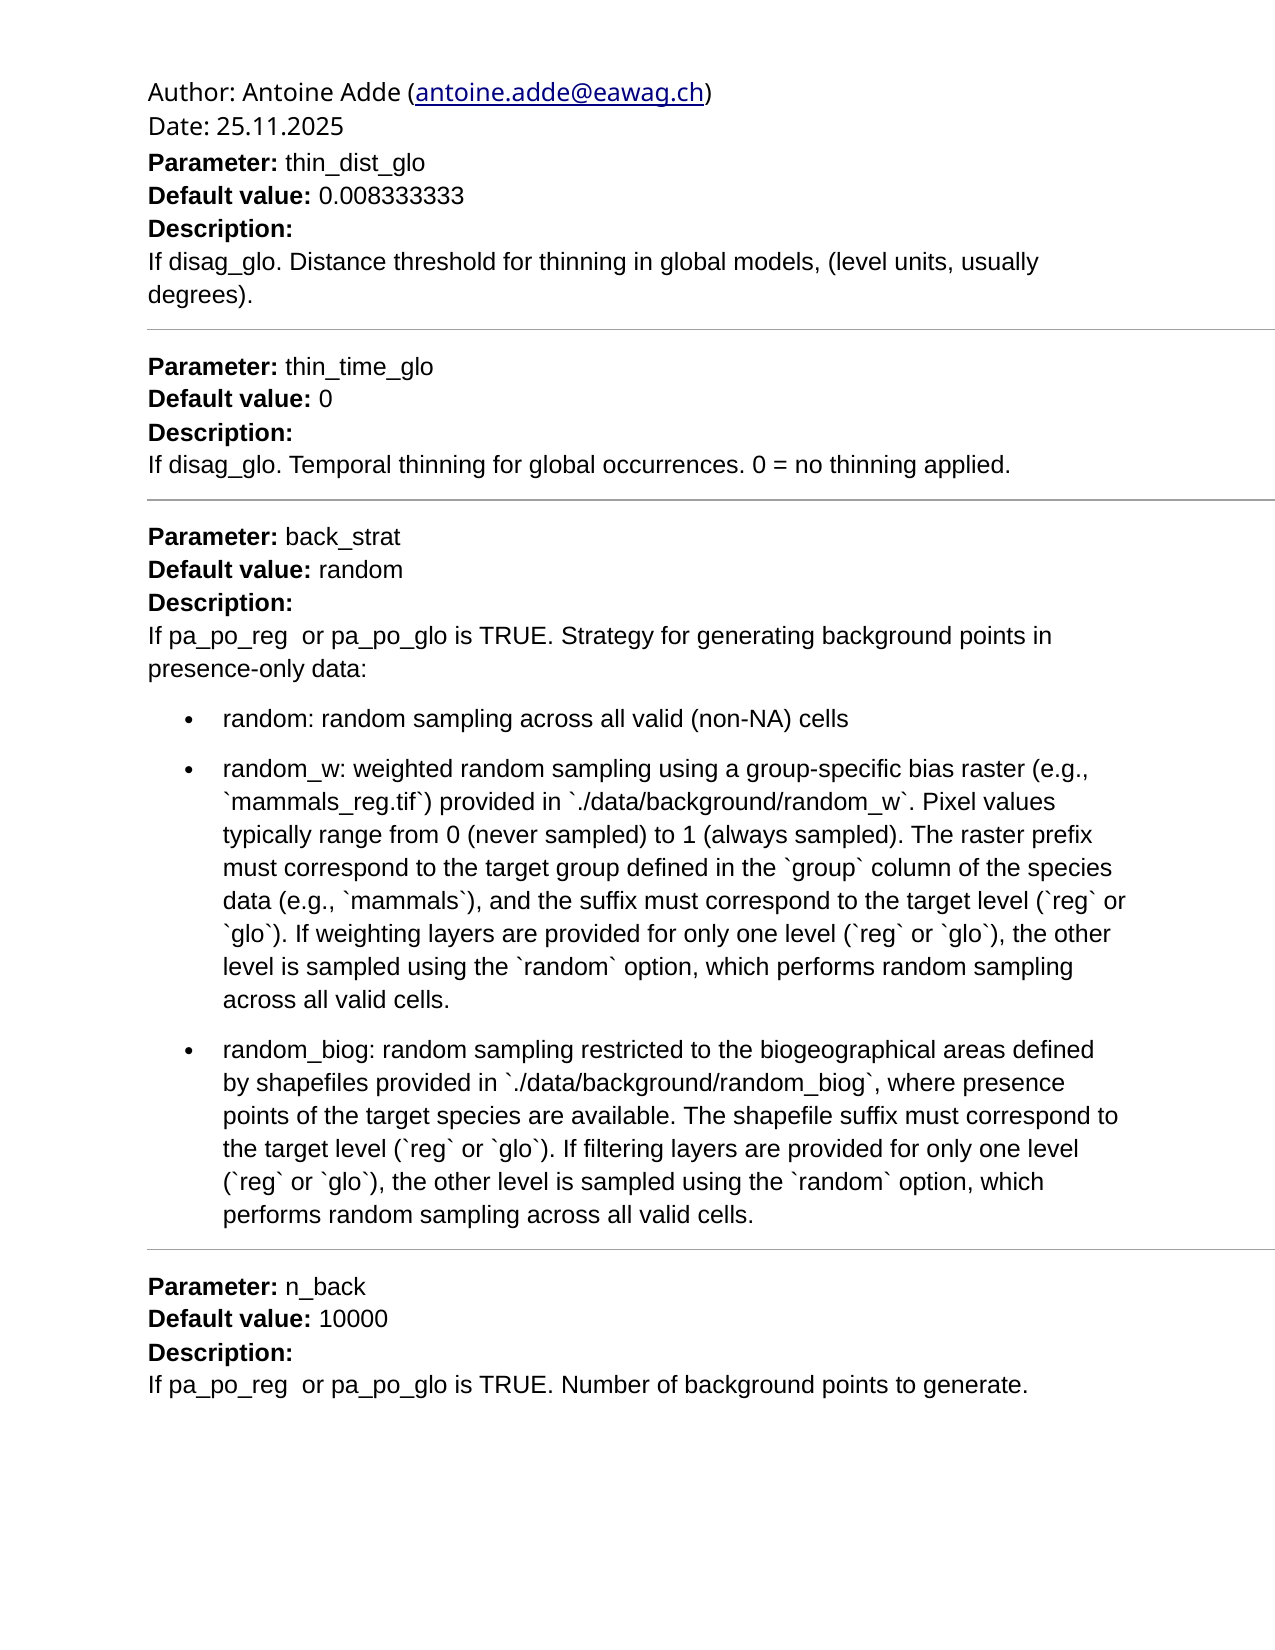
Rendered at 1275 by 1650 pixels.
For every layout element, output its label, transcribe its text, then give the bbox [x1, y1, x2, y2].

list random_w: weighted random sampling using a group-specific bias raster (e.g., `mammals_reg.tif`) provided in `./data/background/random_w`. Pixel values typically range from 0 (never sampled) to 1 (always sampled). The raster prefix must correspond to the target group defined in the `group` column of the species data (e.g., `mammals`), and the suffix must correspond to the target level (`reg` or `glo`). If weighting layers are provided for only one level (`reg` or `glo`), the other level is sampled using the `random` option, which performs random sampling across all valid cells. [185, 754, 1127, 1014]
list random: random sampling across all valid (non-NA) cells [185, 704, 1127, 733]
text Parameter: n_back Default value: 10000 Description: If pa_po_reg or pa_po_glo is TRUE. Number of background points to generate. [148, 1271, 1127, 1399]
text Parameter: back_strat Default value: random Description: If pa_po_reg or pa_po_glo is TRUE. Strategy for generating background points in presence-only data: [148, 522, 1127, 683]
text Parameter: thin_time_glo Default value: 0 Description: If disag_glo. Temporal thinning for global occurrences. 0 = no thinning applied. [148, 351, 1127, 479]
text Parameter: thin_dist_glo Default value: 0.008333333 Description: If disag_glo. Distance threshold for thinning in global models, (level units, usually degrees). [148, 148, 1127, 308]
list random_biog: random sampling restricted to the biogeographical areas defined by shapefiles provided in `./data/background/random_biog`, where presence points of the target species are available. The shapefile suffix must correspond to the target level (`reg` or `glo`). If filtering layers are provided for only one level (`reg` or `glo`), the other level is sampled using the `random` option, which performs random sampling across all valid cells. [185, 1034, 1127, 1228]
